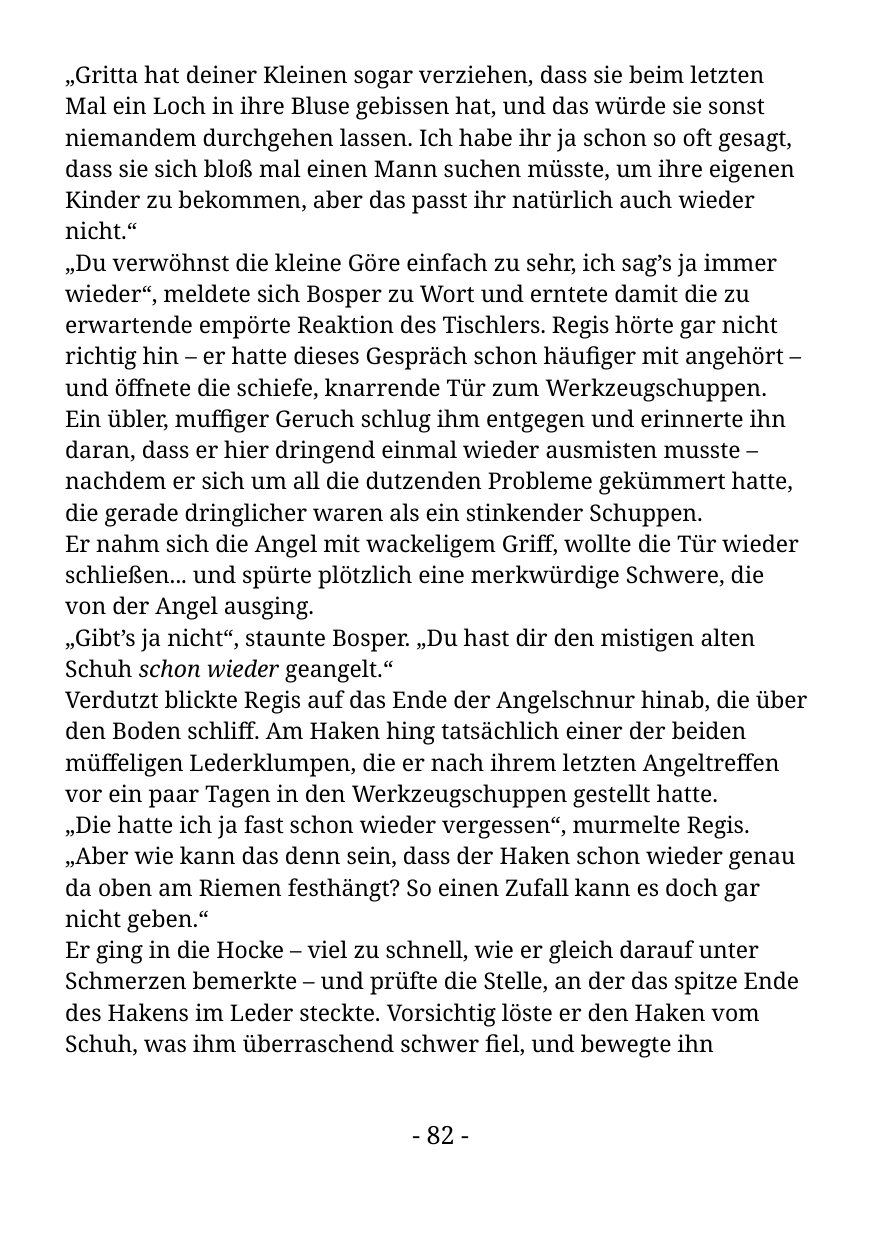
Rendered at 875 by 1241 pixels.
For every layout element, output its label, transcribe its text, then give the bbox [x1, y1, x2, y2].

text „Gritta hat deiner Kleinen sogar verziehen, dass sie beim letzten Mal ein Loch in ihre Bluse gebissen hat, und das würde sie sonst niemandem durchgehen lassen. Ich habe ihr ja schon so oft gesagt, dass sie sich bloß mal einen Mann suchen müsste, um ihre eigenen Kinder zu bekommen, aber das passt ihr natürlich auch wieder nicht.“ „Du verwöhnst die kleine Göre einfach zu sehr, ich sag’s ja immer wieder“, meldete sich Bosper zu Wort und erntete damit die zu erwartende empörte Reaktion des Tischlers. Regis hörte gar nicht richtig hin – er hatte dieses Gespräch schon häufiger mit angehört – und öffnete die schiefe, knarrende Tür zum Werkzeugschuppen. Ein übler, muffiger Geruch schlug ihm entgegen und erinnerte ihn daran, dass er hier dringend einmal wieder ausmisten musste – nachdem er sich um all die dutzenden Probleme gekümmert hatte, die gerade dringlicher waren als ein stinkender Schuppen. Er nahm sich die Angel mit wackeligem Griff, wollte die Tür wieder schließen... und spürte plötzlich eine merkwürdige Schwere, die von der Angel ausging. „Gibt’s ja nicht“, staunte Bosper. „Du hast dir den mistigen alten Schuh schon wieder geangelt.“ Verdutzt blickte Regis auf das Ende der Angelschnur hinab, die über den Boden schliff. Am Haken hing tatsächlich einer der beiden müffeligen Lederklumpen, die er nach ihrem letzten Angeltreffen vor ein paar Tagen in den Werkzeugschuppen gestellt hatte. „Die hatte ich ja fast schon wieder vergessen“, murmelte Regis. „Aber wie kann das denn sein, dass der Haken schon wieder genau da oben am Riemen festhängt? So einen Zufall kann es doch gar nicht geben.“ Er ging in die Hocke – viel zu schnell, wie er gleich darauf unter Schmerzen bemerkte – und prüfte die Stelle, an der das spitze Ende des Hakens im Leder steckte. Vorsichtig löste er den Haken vom Schuh, was ihm überraschend schwer fiel, und bewegte ihn [65, 59, 809, 1059]
